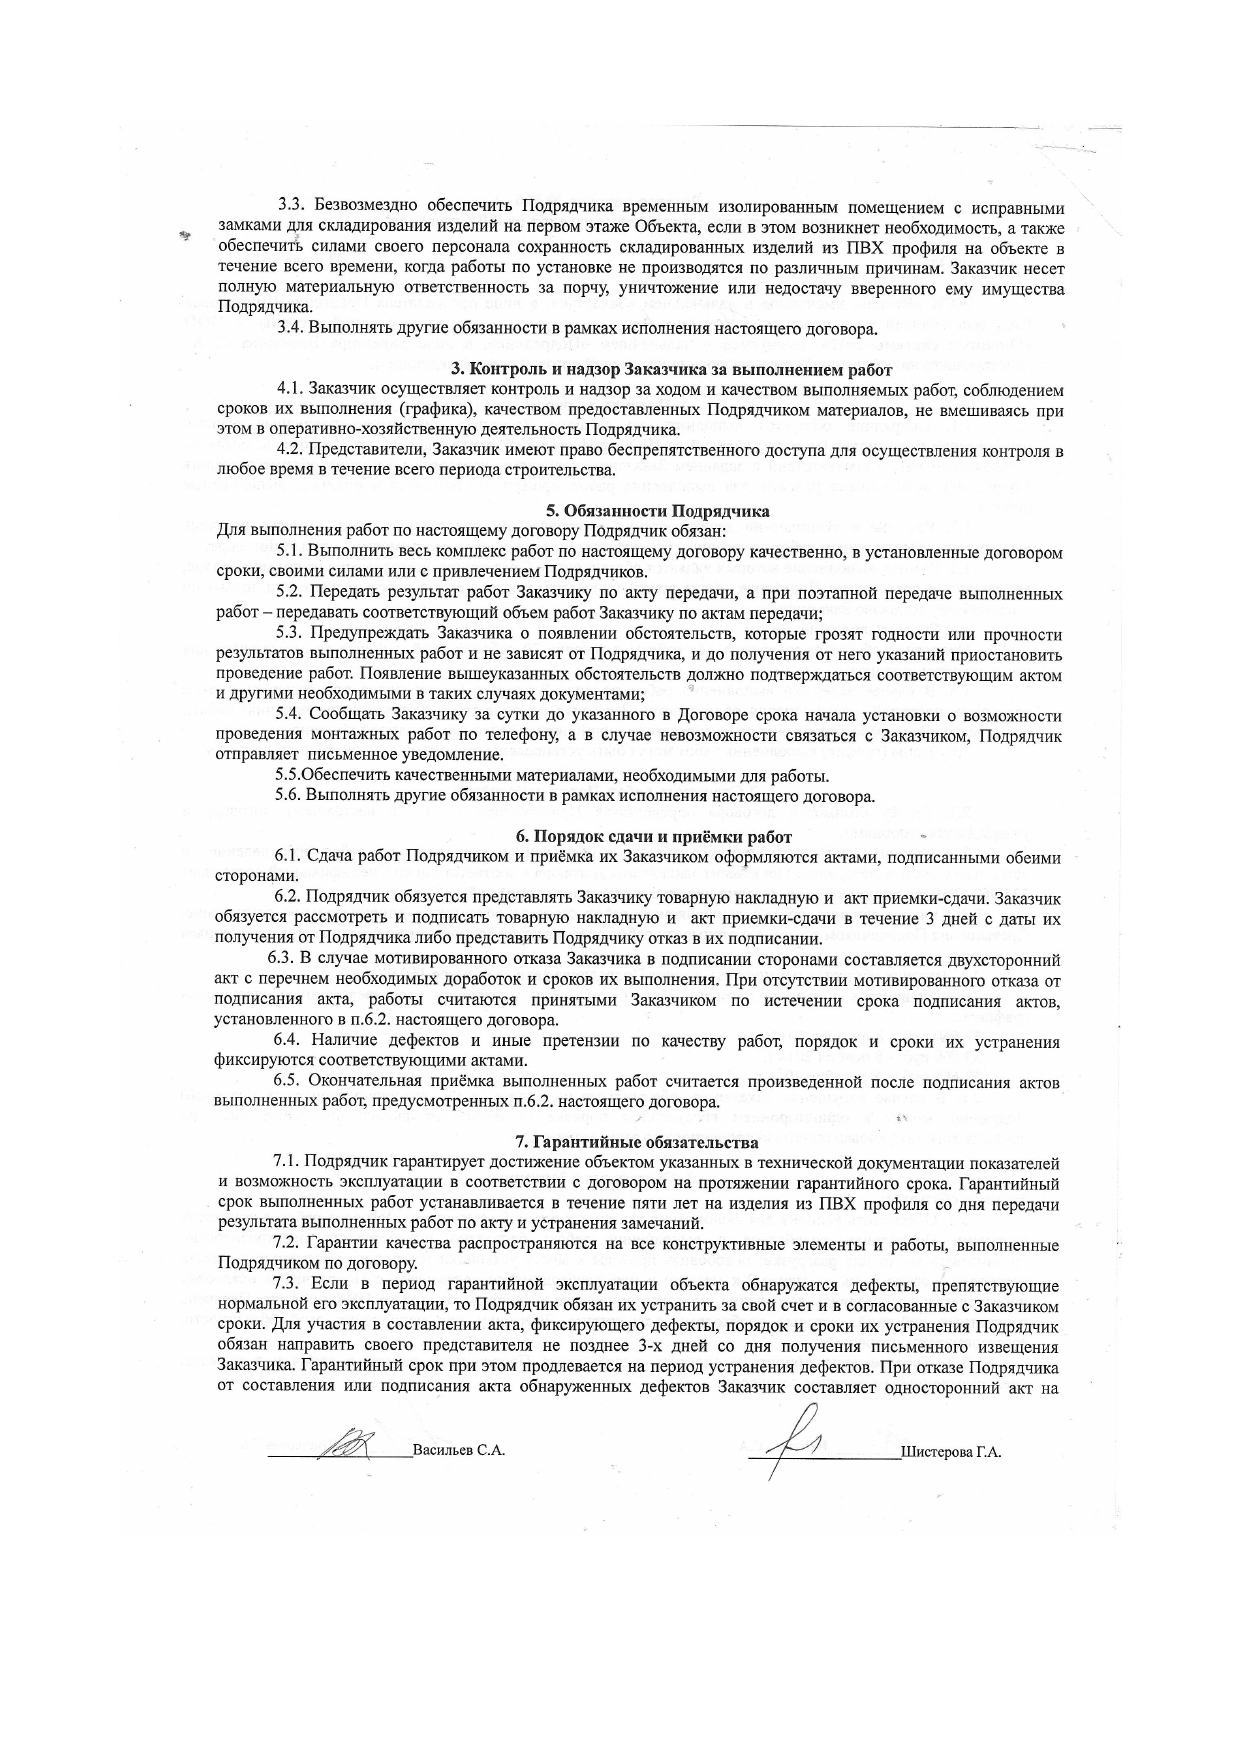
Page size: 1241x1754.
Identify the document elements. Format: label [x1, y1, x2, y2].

picture [118, 118, 1123, 1539]
